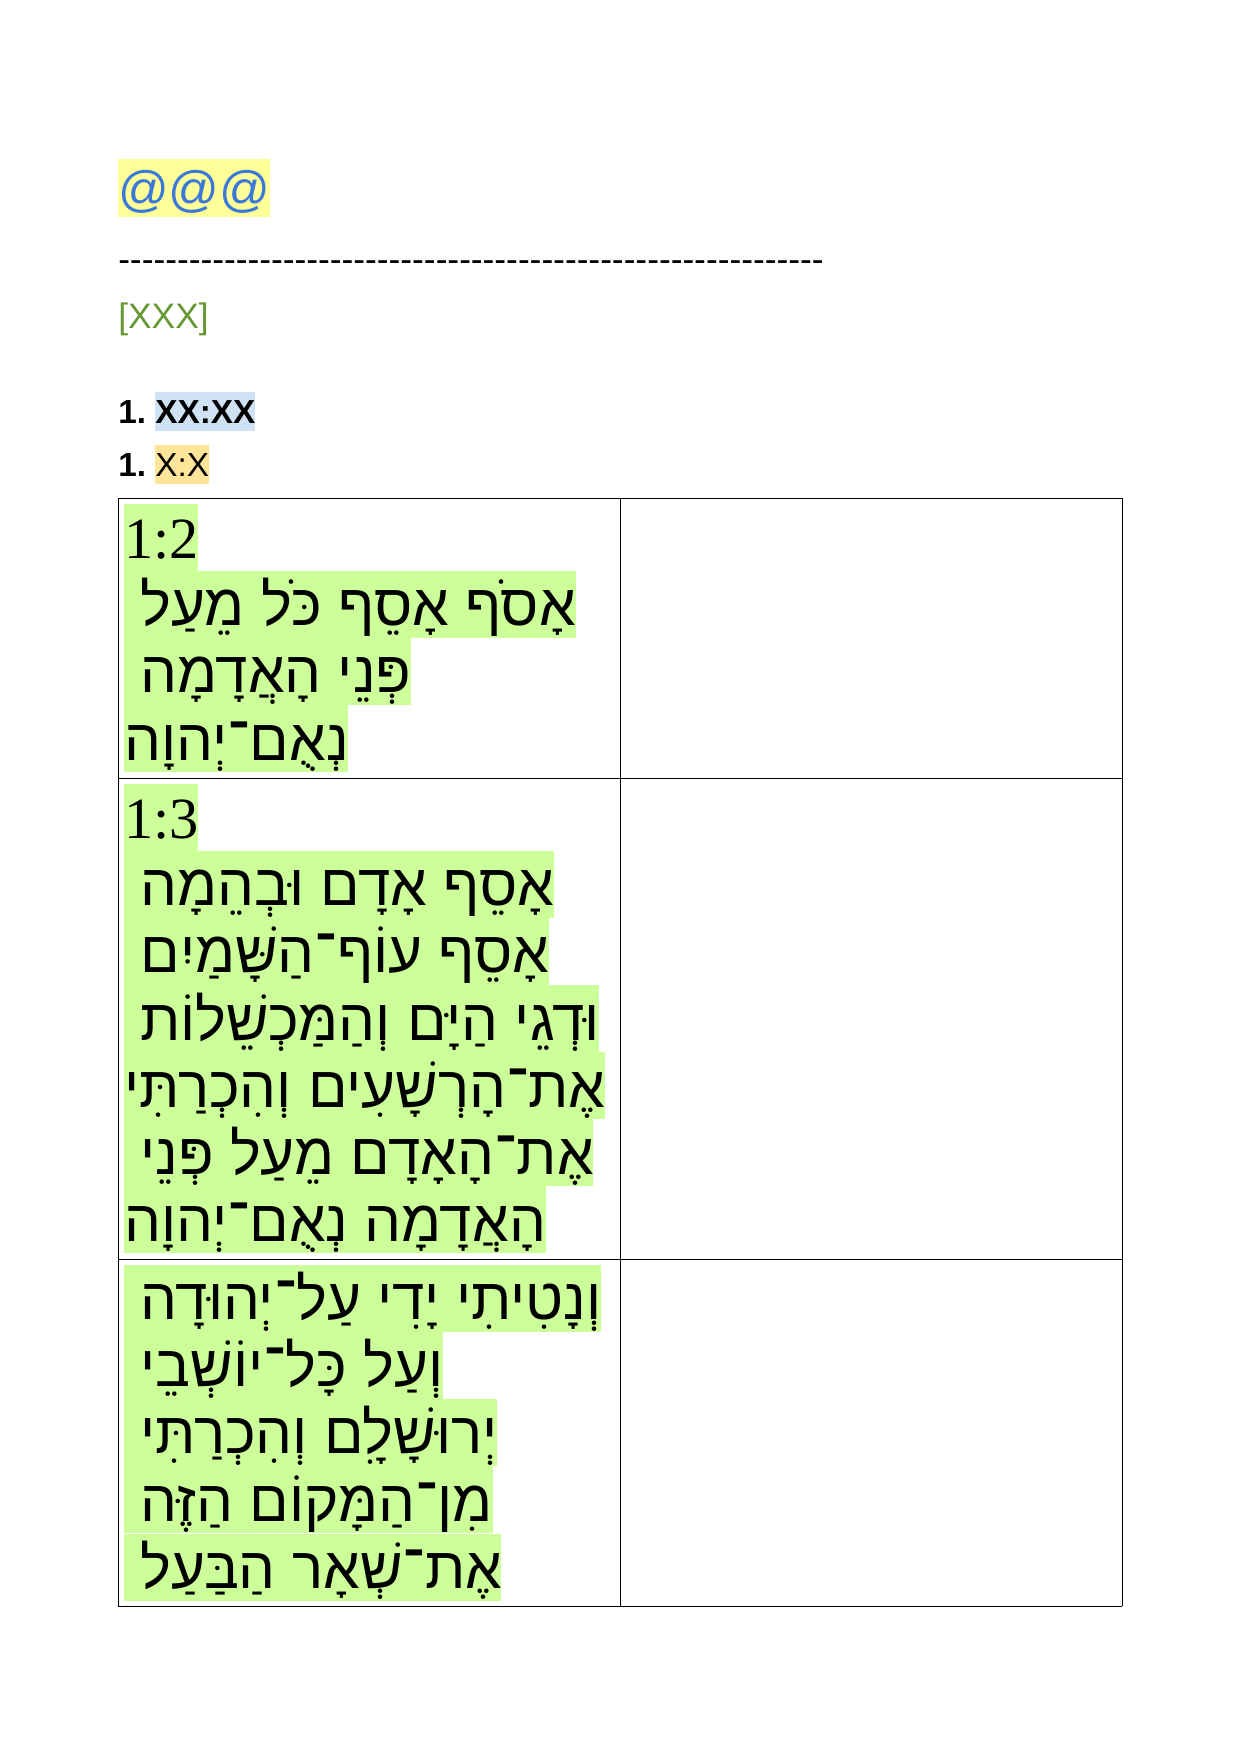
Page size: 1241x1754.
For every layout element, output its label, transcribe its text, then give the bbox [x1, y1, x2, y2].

table_cell [621, 779, 1122, 1259]
text ------------------------------------------------------------ [118, 239, 1122, 279]
text 1. XX:XX [118, 392, 1122, 431]
table_cell וְנָטִיתִי יָדִי עַל־יְהוּדָה וְעַל כָּל־יוֹשְׁבֵי יְרוּשָׁלִָם וְהִכְרַתִּי מִן־הַמָּקוֹם הַזֶּה אֶת־שְׁאָר הַבַּעַל [119, 1260, 620, 1606]
table_header [621, 499, 1122, 778]
table_header 1:2 אָסֹף אָסֵף כֹּל מֵעַל פְּנֵי הָאֲדָמָה נְאֻם־יְהוָה [119, 499, 620, 778]
table_cell 1:3 אָסֵף אָדָם וּבְהֵמָה אָסֵף עוֹף־הַשָּׁמַיִם וּדְגֵי הַיָּם וְהַמַּכְשֵׁלוֹת אֶת־הָרְשָׁעִים וְהִכְרַתִּי אֶת־הָאָדָם מֵעַל פְּנֵי הָאֲדָמָה נְאֻם־יְהוָה [119, 779, 620, 1259]
table_cell [621, 1260, 1122, 1606]
text [XXX] [118, 295, 1122, 336]
text @@@ [118, 159, 1122, 217]
text 1. X:X [118, 445, 1122, 484]
